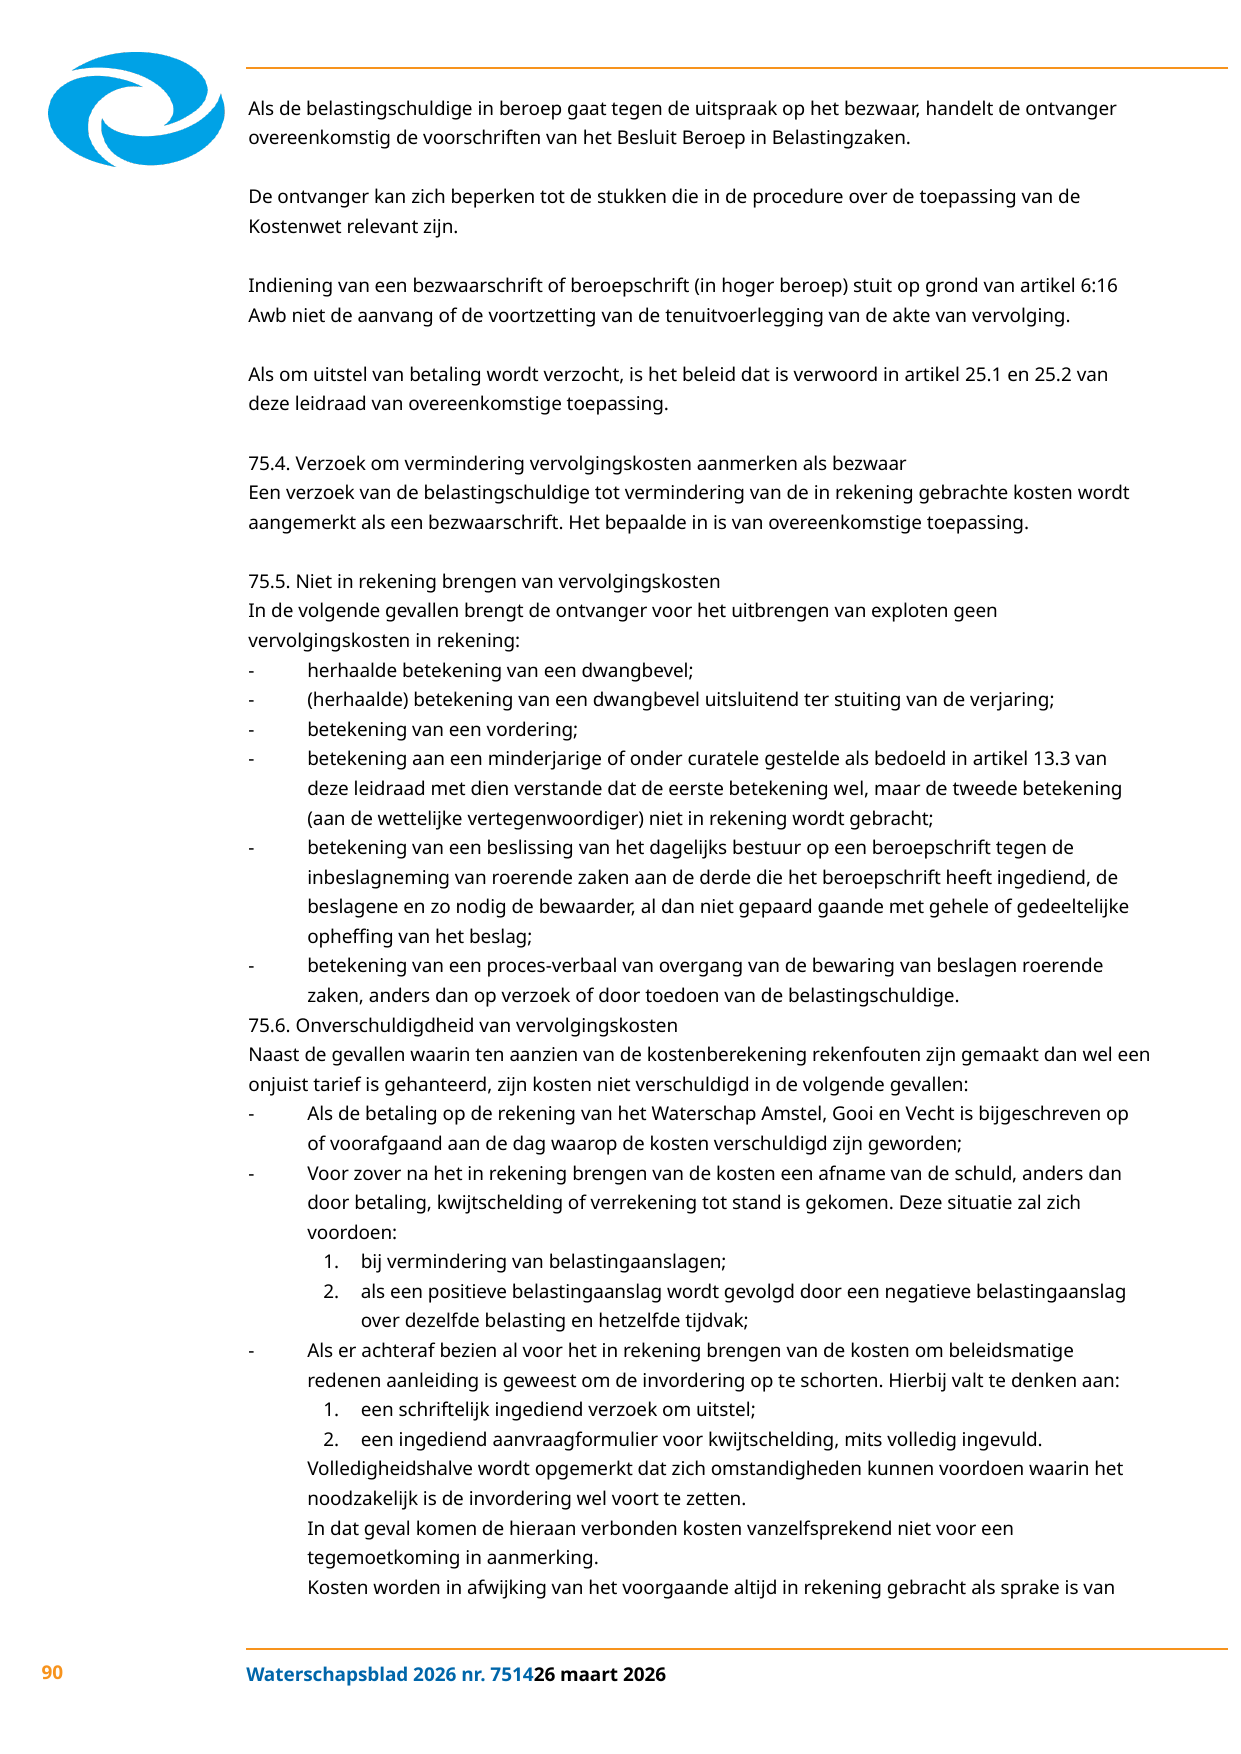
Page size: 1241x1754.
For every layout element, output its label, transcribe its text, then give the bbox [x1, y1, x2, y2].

text Als om uitstel van betaling wordt verzocht, is het beleid dat is verwoord in artikel 25.1 en 25.2 van deze leidraad van overeenkomstige toepassing. [248, 361, 1152, 416]
list Als de betaling op de rekening van het Waterschap Amstel, Gooi en Vecht is bijgeschreven op of voorafgaand aan de dag waarop de kosten verschuldigd zijn geworden; [248, 1101, 1152, 1156]
text 75.6. Onverschuldigdheid van vervolgingskosten [248, 1012, 1152, 1038]
list betekening van een proces-verbaal van overgang van de bewaring van beslagen roerende zaken, anders dan op verzoek of door toedoen van de belastingschuldige. [248, 953, 1152, 1008]
list een schriftelijk ingediend verzoek om uitstel; [323, 1396, 1152, 1422]
list bij vermindering van belastingaanslagen; [323, 1248, 1152, 1274]
list betekening van een beslissing van het dagelijks bestuur op een beroepschrift tegen de inbeslagneming van roerende zaken aan de derde die het beroepschrift heeft ingediend, de beslagene en zo nodig de bewaarder, al dan niet gepaard gaande met gehele of gedeeltelijke opheffing van het beslag; [248, 834, 1152, 949]
list Voor zover na het in rekening brengen van de kosten een afname van de schuld, anders dan door betaling, kwijtschelding of verrekening tot stand is gekomen. Deze situatie zal zich voordoen: [248, 1160, 1152, 1245]
list Volledigheidshalve wordt opgemerkt dat zich omstandigheden kunnen voordoen waarin het noodzakelijk is de invordering wel voort te zetten. [248, 1456, 1152, 1511]
list (herhaalde) betekening van een dwangbevel uitsluitend ter stuiting van de verjaring; [248, 686, 1152, 712]
list herhaalde betekening van een dwangbevel; [248, 657, 1152, 683]
list Als er achteraf bezien al voor het in rekening brengen van de kosten om beleidsmatige redenen aanleiding is geweest om de invordering op te schorten. Hierbij valt te denken aan: [248, 1337, 1152, 1393]
text 75.5. Niet in rekening brengen van vervolgingskosten [248, 568, 1152, 594]
text Naast de gevallen waarin ten aanzien van de kostenberekening rekenfouten zijn gemaakt dan wel een onjuist tarief is gehanteerd, zijn kosten niet verschuldigd in de volgende gevallen: [248, 1041, 1152, 1097]
list Kosten worden in afwijking van het voorgaande altijd in rekening gebracht als sprake is van [248, 1574, 1152, 1600]
text Als de belastingschuldige in beroep gaat tegen de uitspraak op het bezwaar, handelt de ontvanger overeenkomstig de voorschriften van het Besluit Beroep in Belastingzaken. [248, 95, 1152, 150]
text De ontvanger kan zich beperken tot de stukken die in de procedure over de toepassing van de Kostenwet relevant zijn. [248, 183, 1152, 239]
list In dat geval komen de hieraan verbonden kosten vanzelfsprekend niet voor een tegemoetkoming in aanmerking. [248, 1515, 1152, 1570]
text In de volgende gevallen brengt de ontvanger voor het uitbrengen van exploten geen vervolgingskosten in rekening: [248, 598, 1152, 653]
list betekening van een vordering; [248, 716, 1152, 742]
list betekening aan een minderjarige of onder curatele gestelde als bedoeld in artikel 13.3 van deze leidraad met dien verstande dat de eerste betekening wel, maar de tweede betekening (aan de wettelijke vertegenwoordiger) niet in rekening wordt gebracht; [248, 746, 1152, 831]
list als een positieve belastingaanslag wordt gevolgd door een negatieve belastingaanslag over dezelfde belasting en hetzelfde tijdvak; [323, 1278, 1152, 1333]
text Indiening van een bezwaarschrift of beroepschrift (in hoger beroep) stuit op grond van artikel 6:16 Awb niet de aanvang of de voortzetting van de tenuitvoerlegging van de akte van vervolging. [248, 272, 1152, 328]
text Een verzoek van de belastingschuldige tot vermindering van de in rekening gebrachte kosten wordt aangemerkt als een bezwaarschrift. Het bepaalde in is van overeenkomstige toepassing. [248, 479, 1152, 535]
list een ingediend aanvraagformulier voor kwijtschelding, mits volledig ingevuld. [323, 1426, 1152, 1452]
picture [41, 47, 231, 172]
text 75.4. Verzoek om vermindering vervolgingskosten aanmerken als bezwaar [248, 450, 1152, 476]
